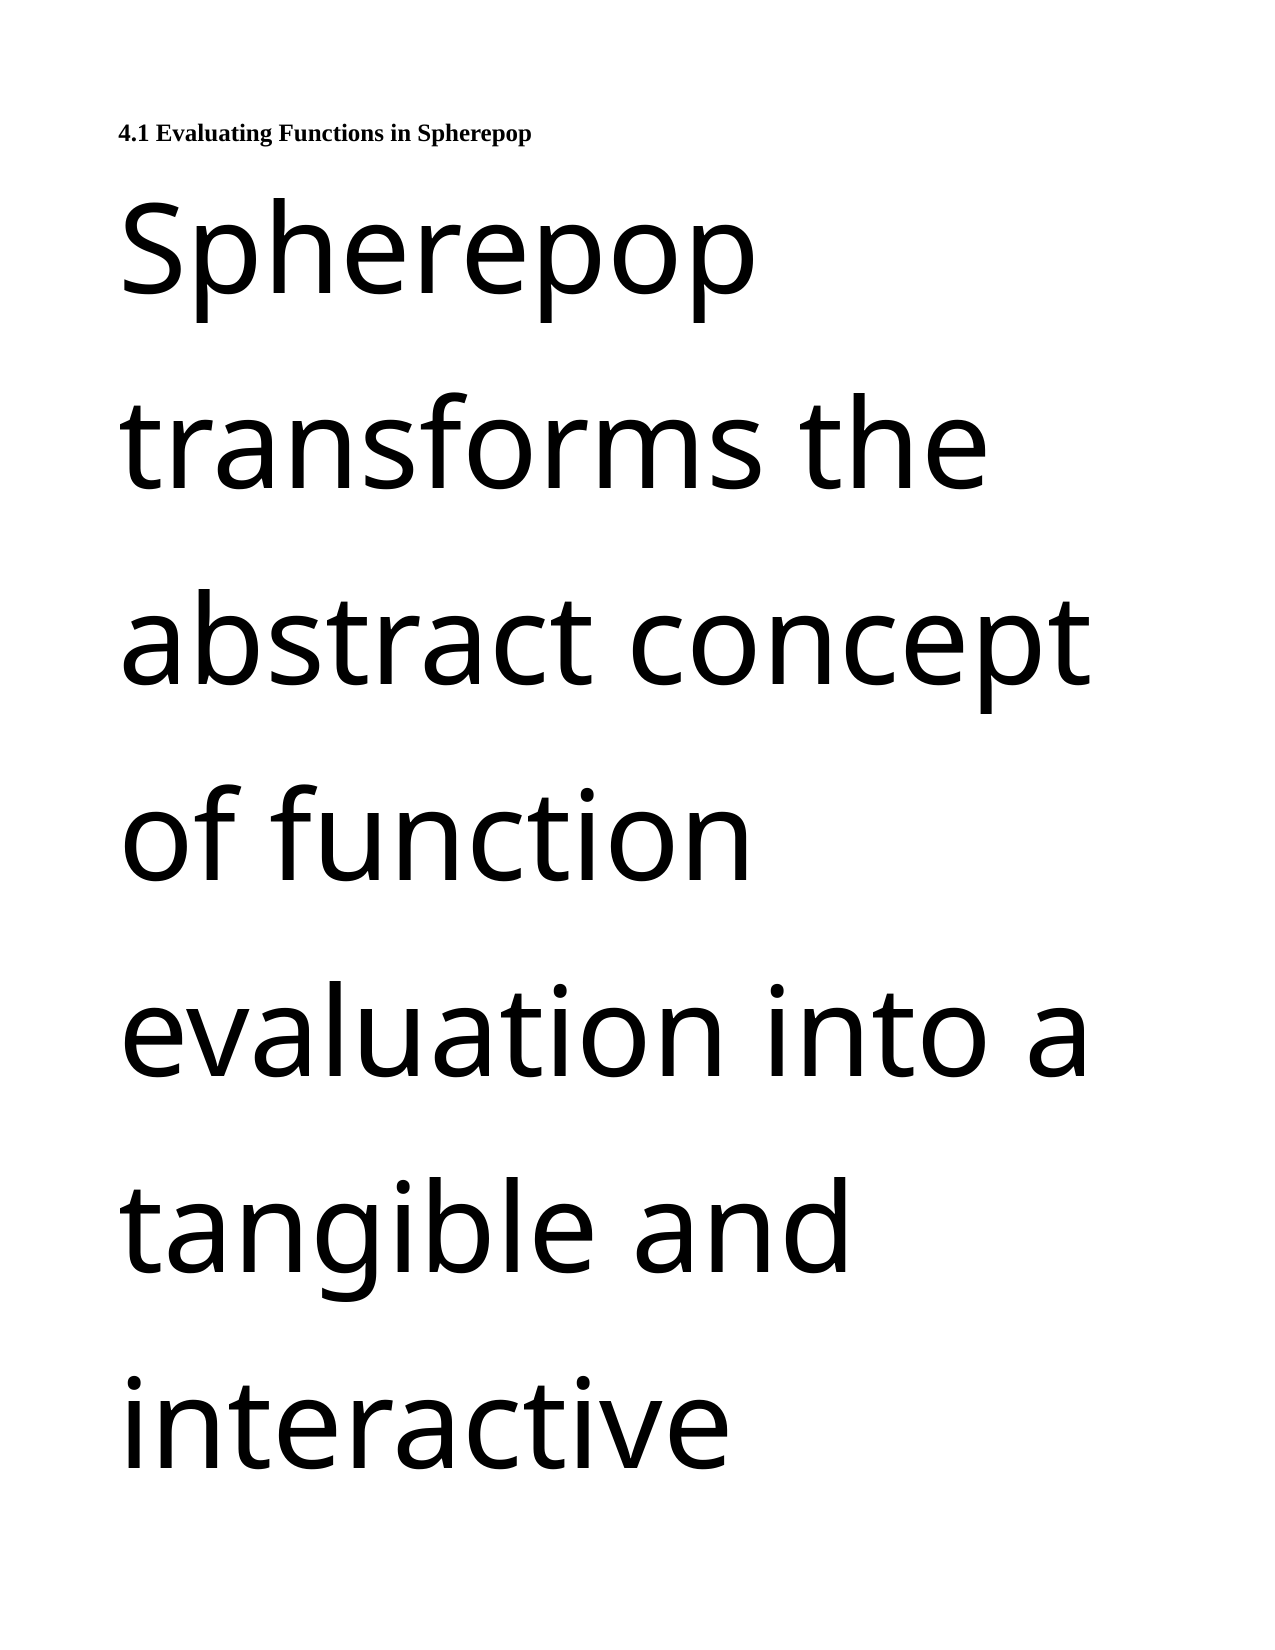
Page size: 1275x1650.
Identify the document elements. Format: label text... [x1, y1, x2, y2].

subtitle 4.1 Evaluating Functions in Spherepop [118, 118, 1157, 147]
text Spherepop transforms the abstract concept of function evaluation into a tangible and interactive [118, 159, 1157, 1505]
